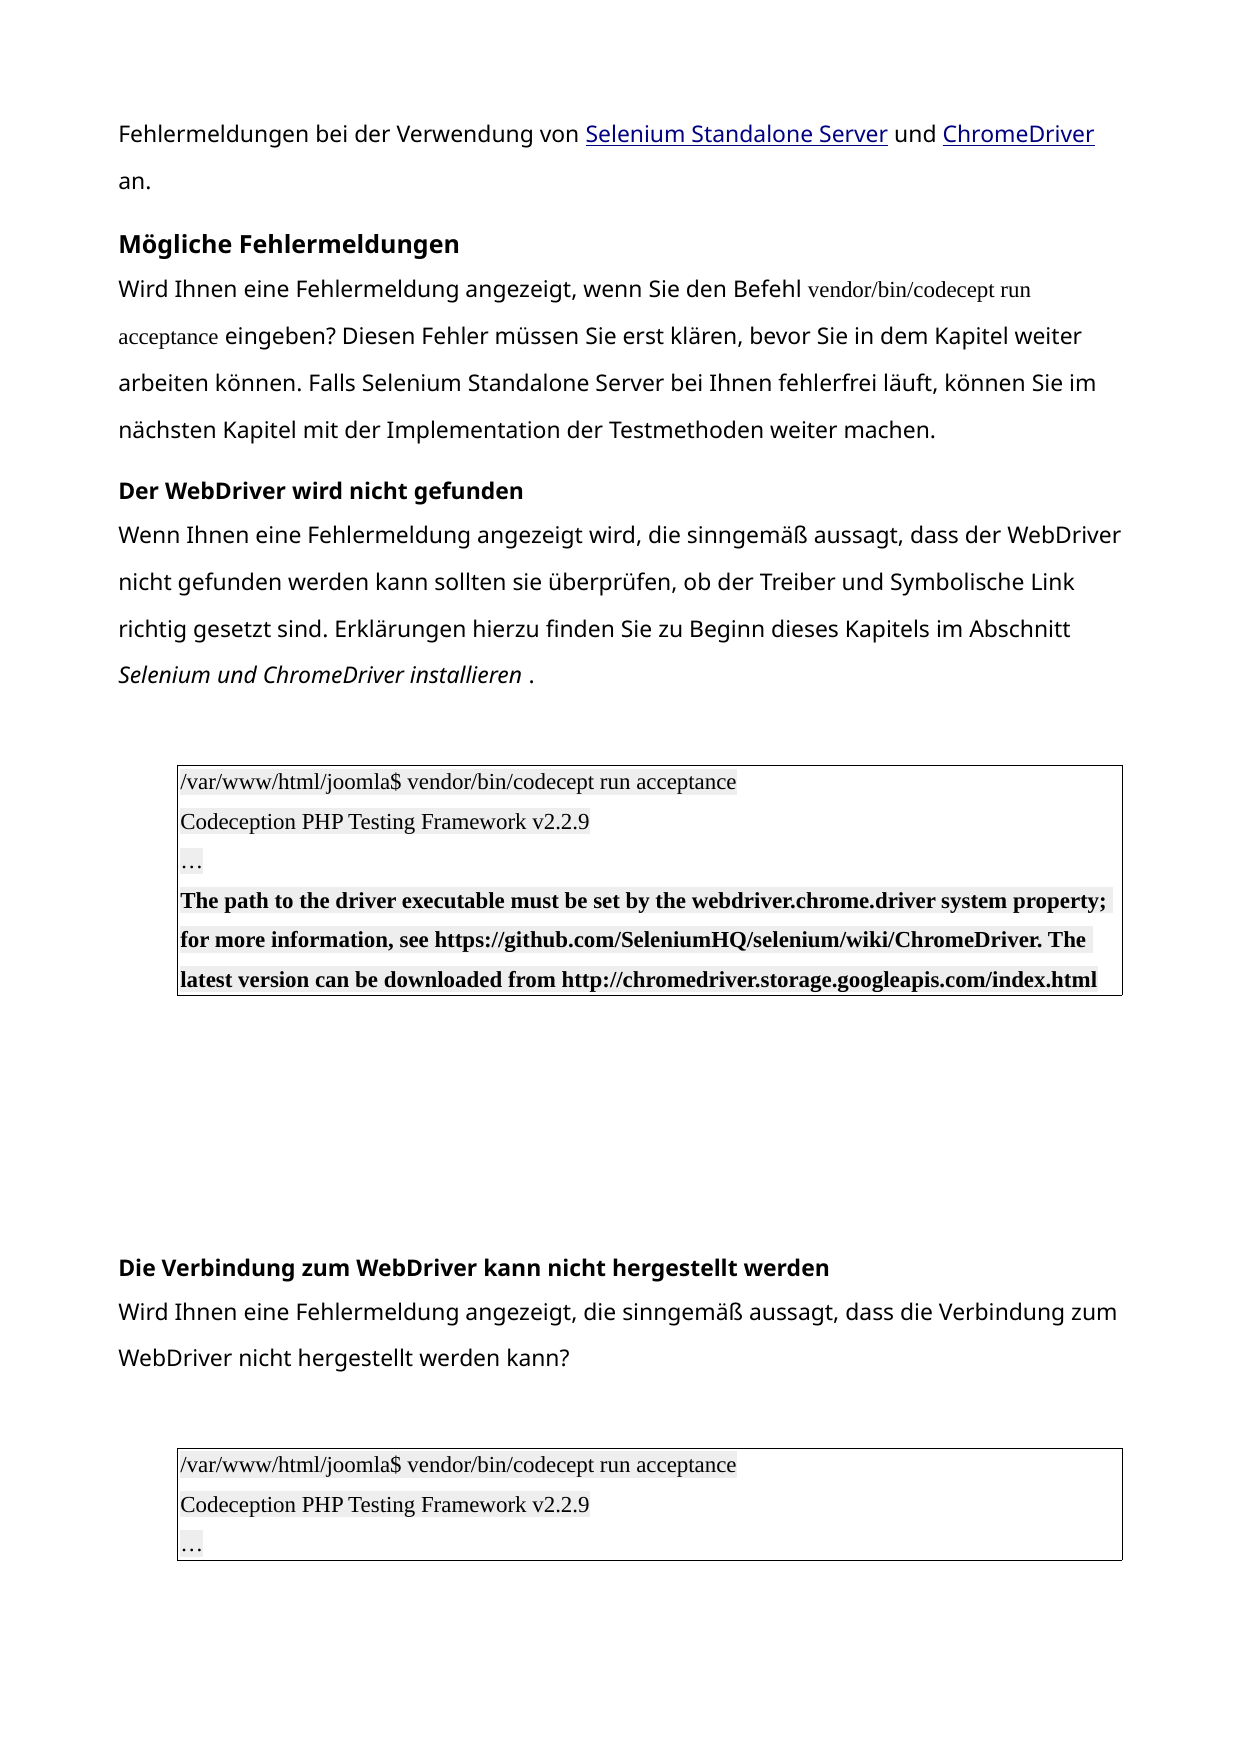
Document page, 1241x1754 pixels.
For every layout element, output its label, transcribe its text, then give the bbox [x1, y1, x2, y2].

subtitle Die Verbindung zum WebDriver kann nicht hergestellt werden [118, 1252, 1122, 1283]
text /var/www/html/joomla$ vendor/bin/codecept run acceptance Codeception PHP Testing Framework v2.2.9 … The path to the driver executable must be set by the webdriver.chrome.driver system property; for more information, see https://github.com/SeleniumHQ/selenium/wiki/ChromeDriver. The latest version can be downloaded from http://chromedriver.storage.googleapis.com/index.html [178, 766, 1122, 995]
text /var/www/html/joomla$ vendor/bin/codecept run acceptance Codeception PHP Testing Framework v2.2.9 … [178, 1449, 1122, 1560]
subtitle Der WebDriver wird nicht gefunden [118, 475, 1122, 506]
text Wird Ihnen eine Fehlermeldung angezeigt, wenn Sie den Befehl vendor/bin/codecept run acceptance eingeben? Diesen Fehler müssen Sie erst klären, bevor Sie in dem Kapitel weiter arbeiten können. Falls Selenium Standalone Server bei Ihnen fehlerfrei läuft, können Sie im nächsten Kapitel mit der Implementation der Testmethoden weiter machen. [118, 273, 1122, 445]
text Wird Ihnen eine Fehlermeldung angezeigt, die sinngemäß aussagt, dass die Verbindung zum WebDriver nicht hergestellt werden kann? [118, 1296, 1122, 1374]
text Fehlermeldungen bei der Verwendung von Selenium Standalone Server und ChromeDriver an. [118, 118, 1122, 196]
subtitle Mögliche Fehlermeldungen [118, 226, 1122, 261]
text Wenn Ihnen eine Fehlermeldung angezeigt wird, die sinngemäß aussagt, dass der WebDriver nicht gefunden werden kann sollten sie überprüfen, ob der Treiber und Symbolische Link richtig gesetzt sind. Erklärungen hierzu finden Sie zu Beginn dieses Kapitels im Abschnitt Selenium und ChromeDriver installieren . [118, 519, 1122, 691]
